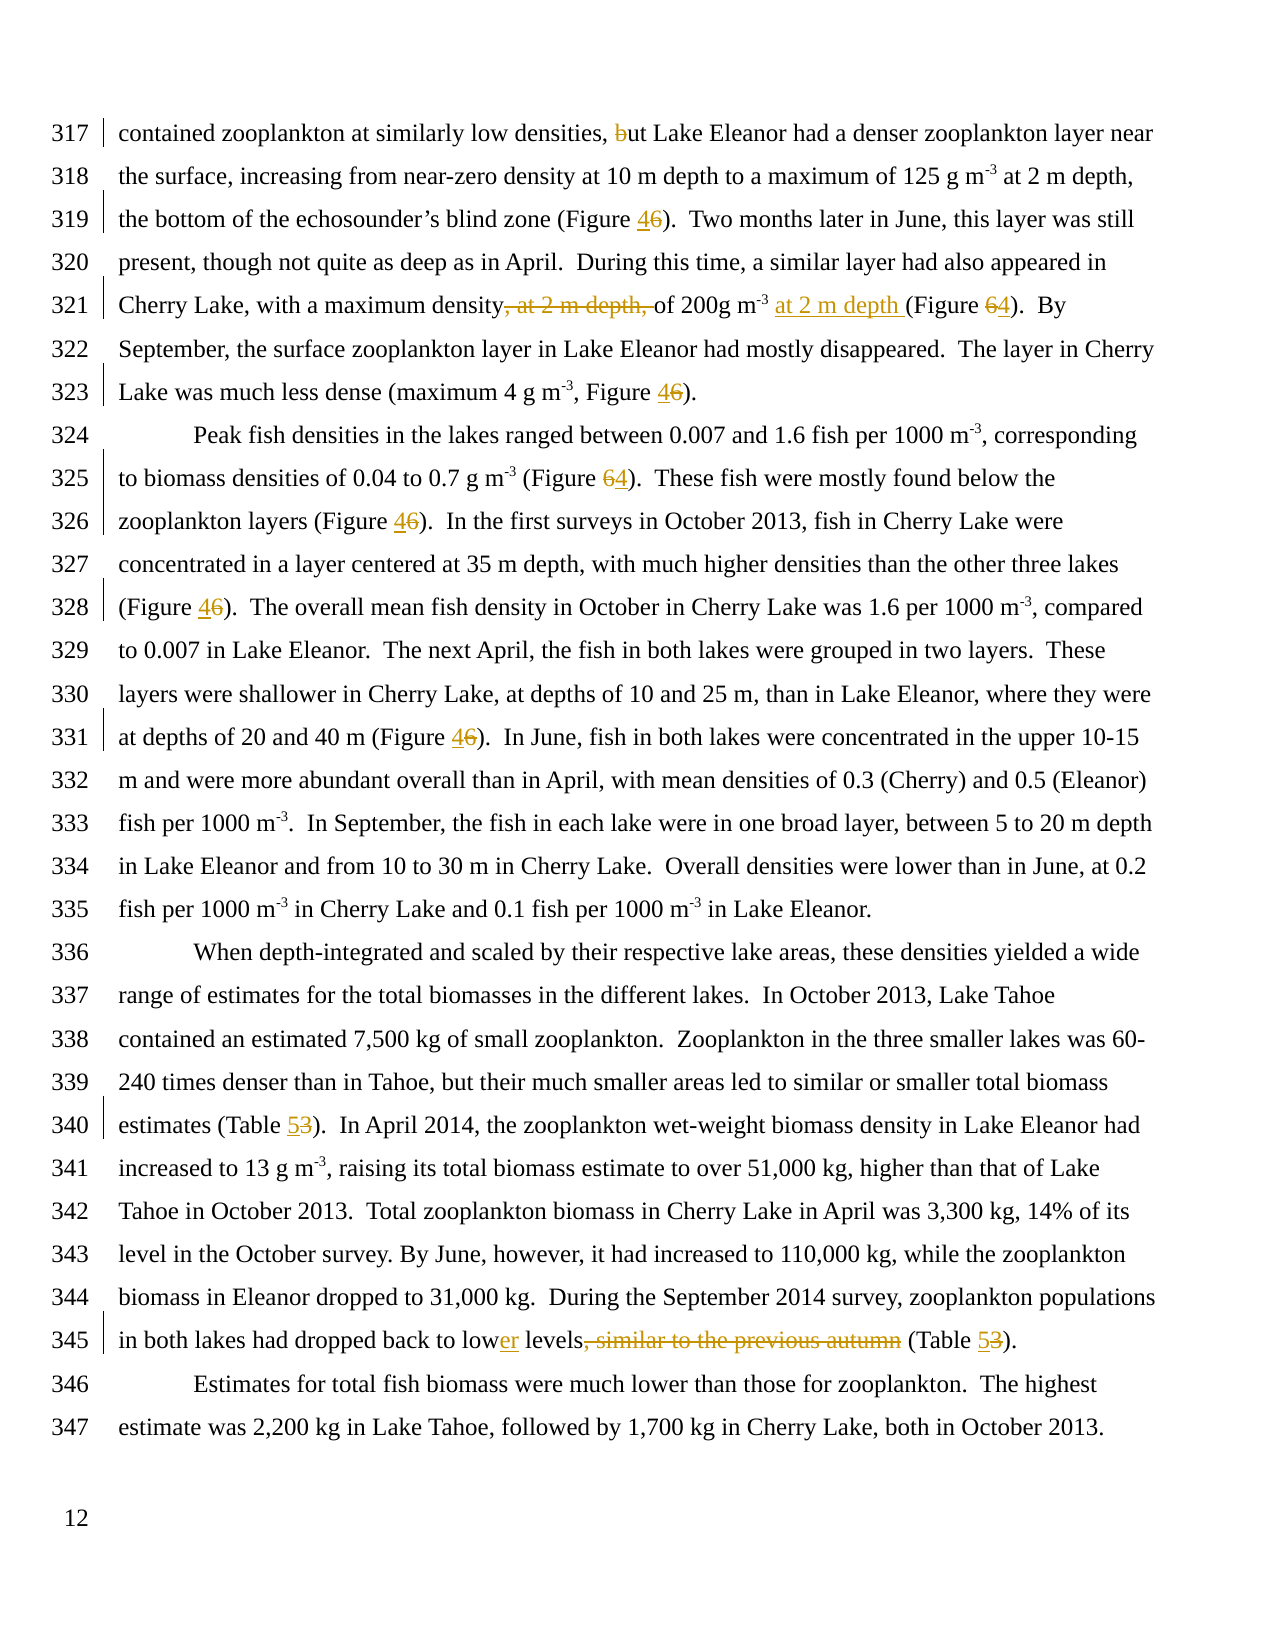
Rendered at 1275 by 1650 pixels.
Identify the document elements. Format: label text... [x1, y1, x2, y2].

text Peak fish densities in the lakes ranged between 0.007 and 1.6 fish per 1000 m-3, corresponding to biomass densities of 0.04 to 0.7 g m-3 (Figure 4). These fish were mostly found below the zooplankton layers (Figure 4). In the first surveys in October 2013, fish in Cherry Lake were concentrated in a layer centered at 35 m depth, with much higher densities than the other three lakes (Figure 4). The overall mean fish density in October in Cherry Lake was 1.6 per 1000 m-3, compared to 0.007 in Lake Eleanor. The next April, the fish in both lakes were grouped in two layers. These layers were shallower in Cherry Lake, at depths of 10 and 25 m, than in Lake Eleanor, where they were at depths of 20 and 40 m (Figure 4). In June, fish in both lakes were concentrated in the upper 10-15 m and were more abundant overall than in April, with mean densities of 0.3 (Cherry) and 0.5 (Eleanor) fish per 1000 m-3. In September, the fish in each lake were in one broad layer, between 5 to 20 m depth in Lake Eleanor and from 10 to 30 m in Cherry Lake. Overall densities were lower than in June, at 0.2 fish per 1000 m-3 in Cherry Lake and 0.1 fish per 1000 m-3 in Lake Eleanor. [118, 420, 1157, 923]
text When depth-integrated and scaled by their respective lake areas, these densities yielded a wide range of estimates for the total biomasses in the different lakes. In October 2013, Lake Tahoe contained an estimated 7,500 kg of small zooplankton. Zooplankton in the three smaller lakes was 60-240 times denser than in Tahoe, but their much smaller areas led to similar or smaller total biomass estimates (Table 5). In April 2014, the zooplankton wet-weight biomass density in Lake Eleanor had increased to 13 g m-3, raising its total biomass estimate to over 51,000 kg, higher than that of Lake Tahoe in October 2013. Total zooplankton biomass in Cherry Lake in April was 3,300 kg, 14% of its level in the October survey. By June, however, it had increased to 110,000 kg, while the zooplankton biomass in Eleanor dropped to 31,000 kg. During the September 2014 survey, zooplankton populations in both lakes had dropped back to lower levels (Table 5). [118, 937, 1157, 1354]
text Estimates for total fish biomass were much lower than those for zooplankton. The highest estimate was 2,200 kg in Lake Tahoe, followed by 1,700 kg in Cherry Lake, both in October 2013. [118, 1369, 1157, 1441]
text contained zooplankton at similarly low densities, ut Lake Eleanor had a denser zooplankton layer near the surface, increasing from near-zero density at 10 m depth to a maximum of 125 g m-3 at 2 m depth, the bottom of the echosounder’s blind zone (Figure 4). Two months later in June, this layer was still present, though not quite as deep as in April. During this time, a similar layer had also appeared in Cherry Lake, with a maximum densityof 200g m-3 at 2 m depth (Figure 4). By September, the surface zooplankton layer in Lake Eleanor had mostly disappeared. The layer in Cherry Lake was much less dense (maximum 4 g m-3, Figure 4). [118, 118, 1157, 406]
